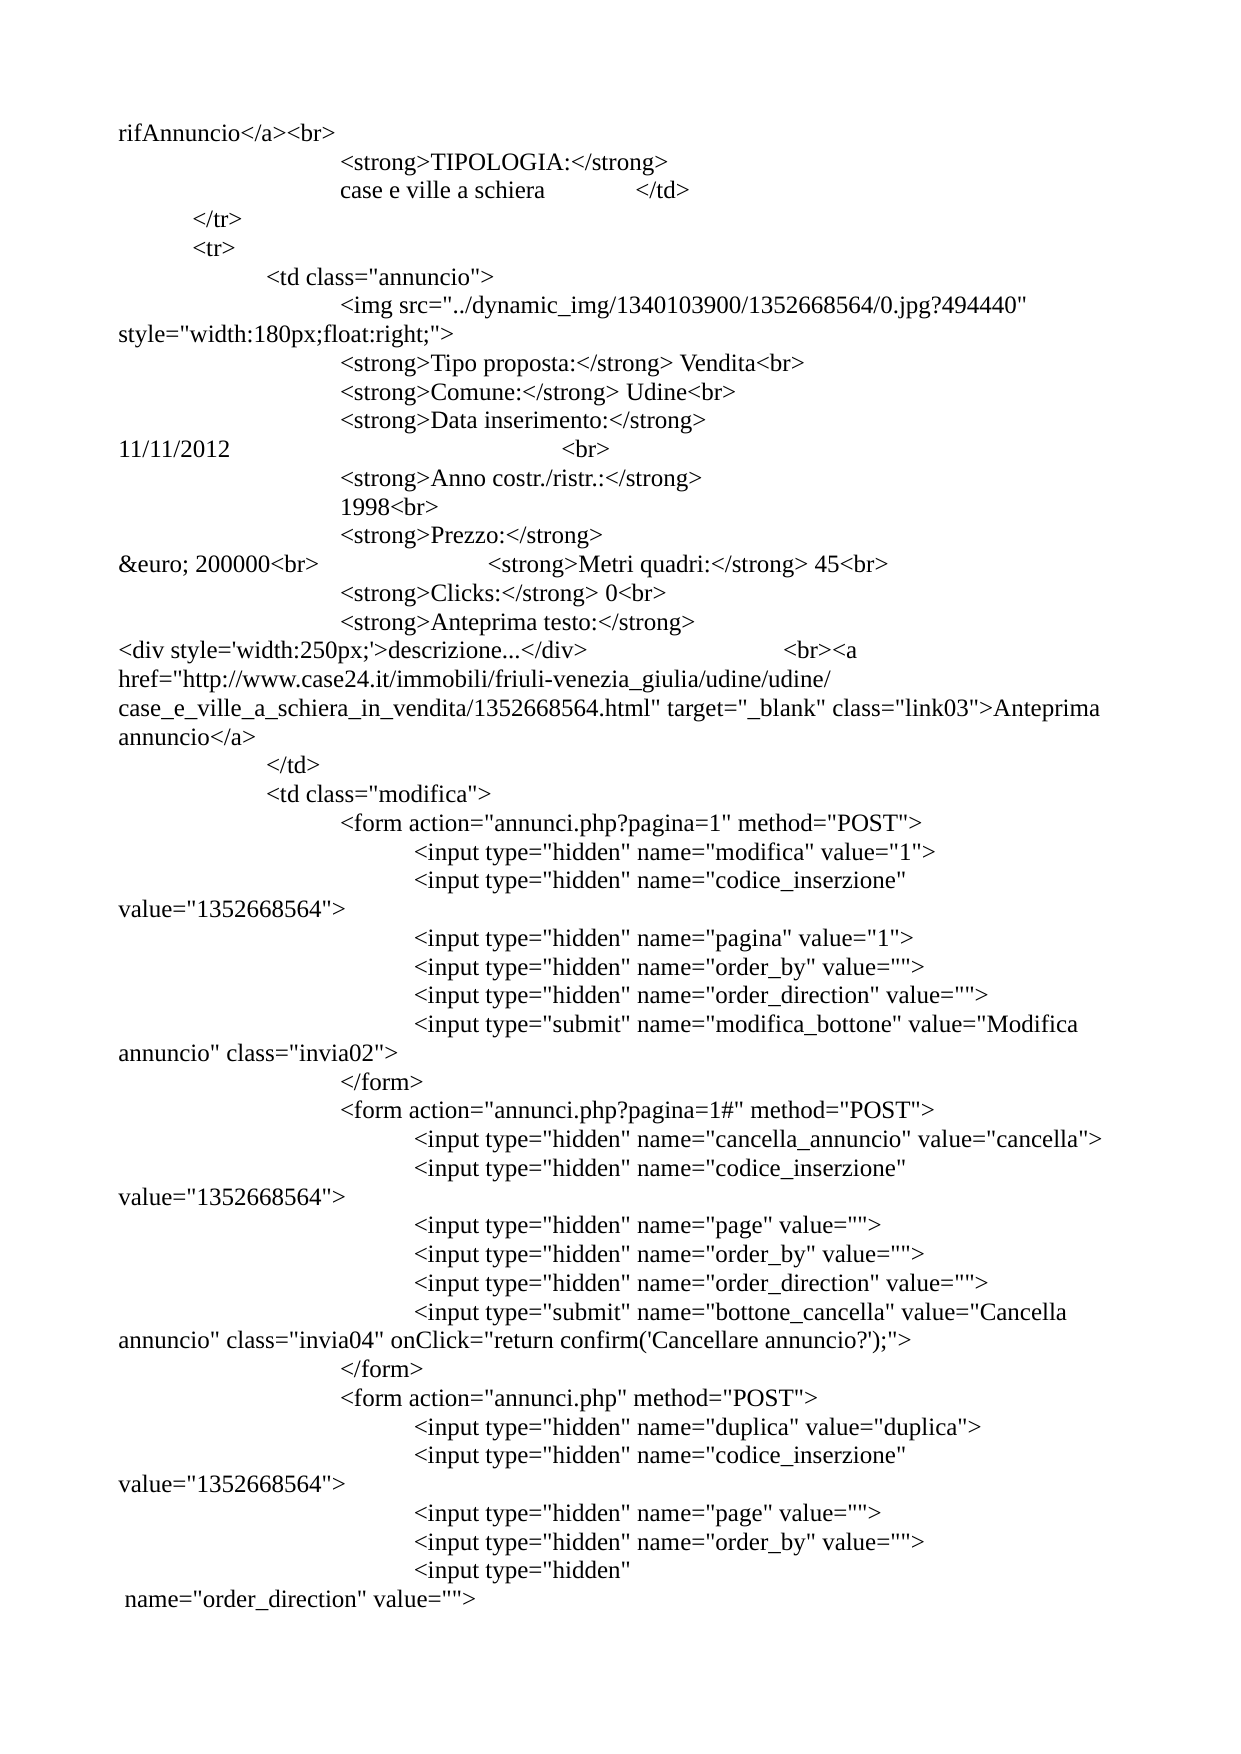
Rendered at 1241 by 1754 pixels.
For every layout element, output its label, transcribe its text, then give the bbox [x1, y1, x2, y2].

text rifAnnuncio</a><br> <strong>TIPOLOGIA:</strong> case e ville a schiera </td> </tr> <tr> <td class="annuncio"> <img src="../dynamic_img/1340103900/1352668564/0.jpg?494440" style="width:180px;float:right;"> <strong>Tipo proposta:</strong> Vendita<br> <strong>Comune:</strong> Udine<br> <strong>Data inserimento:</strong> 11/11/2012 <br> <strong>Anno costr./ristr.:</strong> 1998<br> <strong>Prezzo:</strong> &euro; 200000<br> <strong>Metri quadri:</strong> 45<br> <strong>Clicks:</strong> 0<br> <strong>Anteprima testo:</strong> <div style='width:250px;'>descrizione...</div> <br><a href="http://www.case24.it/immobili/friuli-venezia_giulia/udine/udine/case_e_ville_a_schiera_in_vendita/1352668564.html" target="_blank" class="link03">Anteprima annuncio</a> </td> <td class="modifica"> <form action="annunci.php?pagina=1" method="POST"> <input type="hidden" name="modifica" value="1"> <input type="hidden" name="codice_inserzione" value="1352668564"> <input type="hidden" name="pagina" value="1"> <input type="hidden" name="order_by" value=""> <input type="hidden" name="order_direction" value=""> <input type="submit" name="modifica_bottone" value="Modifica annuncio" class="invia02"> </form> <form action="annunci.php?pagina=1#" method="POST"> <input type="hidden" name="cancella_annuncio" value="cancella"> <input type="hidden" name="codice_inserzione" value="1352668564"> <input type="hidden" name="page" value=""> <input type="hidden" name="order_by" value=""> <input type="hidden" name="order_direction" value=""> <input type="submit" name="bottone_cancella" value="Cancella annuncio" class="invia04" onClick="return confirm('Cancellare annuncio?');"> </form> <form action="annunci.php" method="POST"> <input type="hidden" name="duplica" value="duplica"> <input type="hidden" name="codice_inserzione" value="1352668564"> <input type="hidden" name="page" value=""> <input type="hidden" name="order_by" value=""> <input type="hidden" [118, 118, 1122, 1584]
text name="order_direction" value=""> [118, 1584, 1122, 1613]
